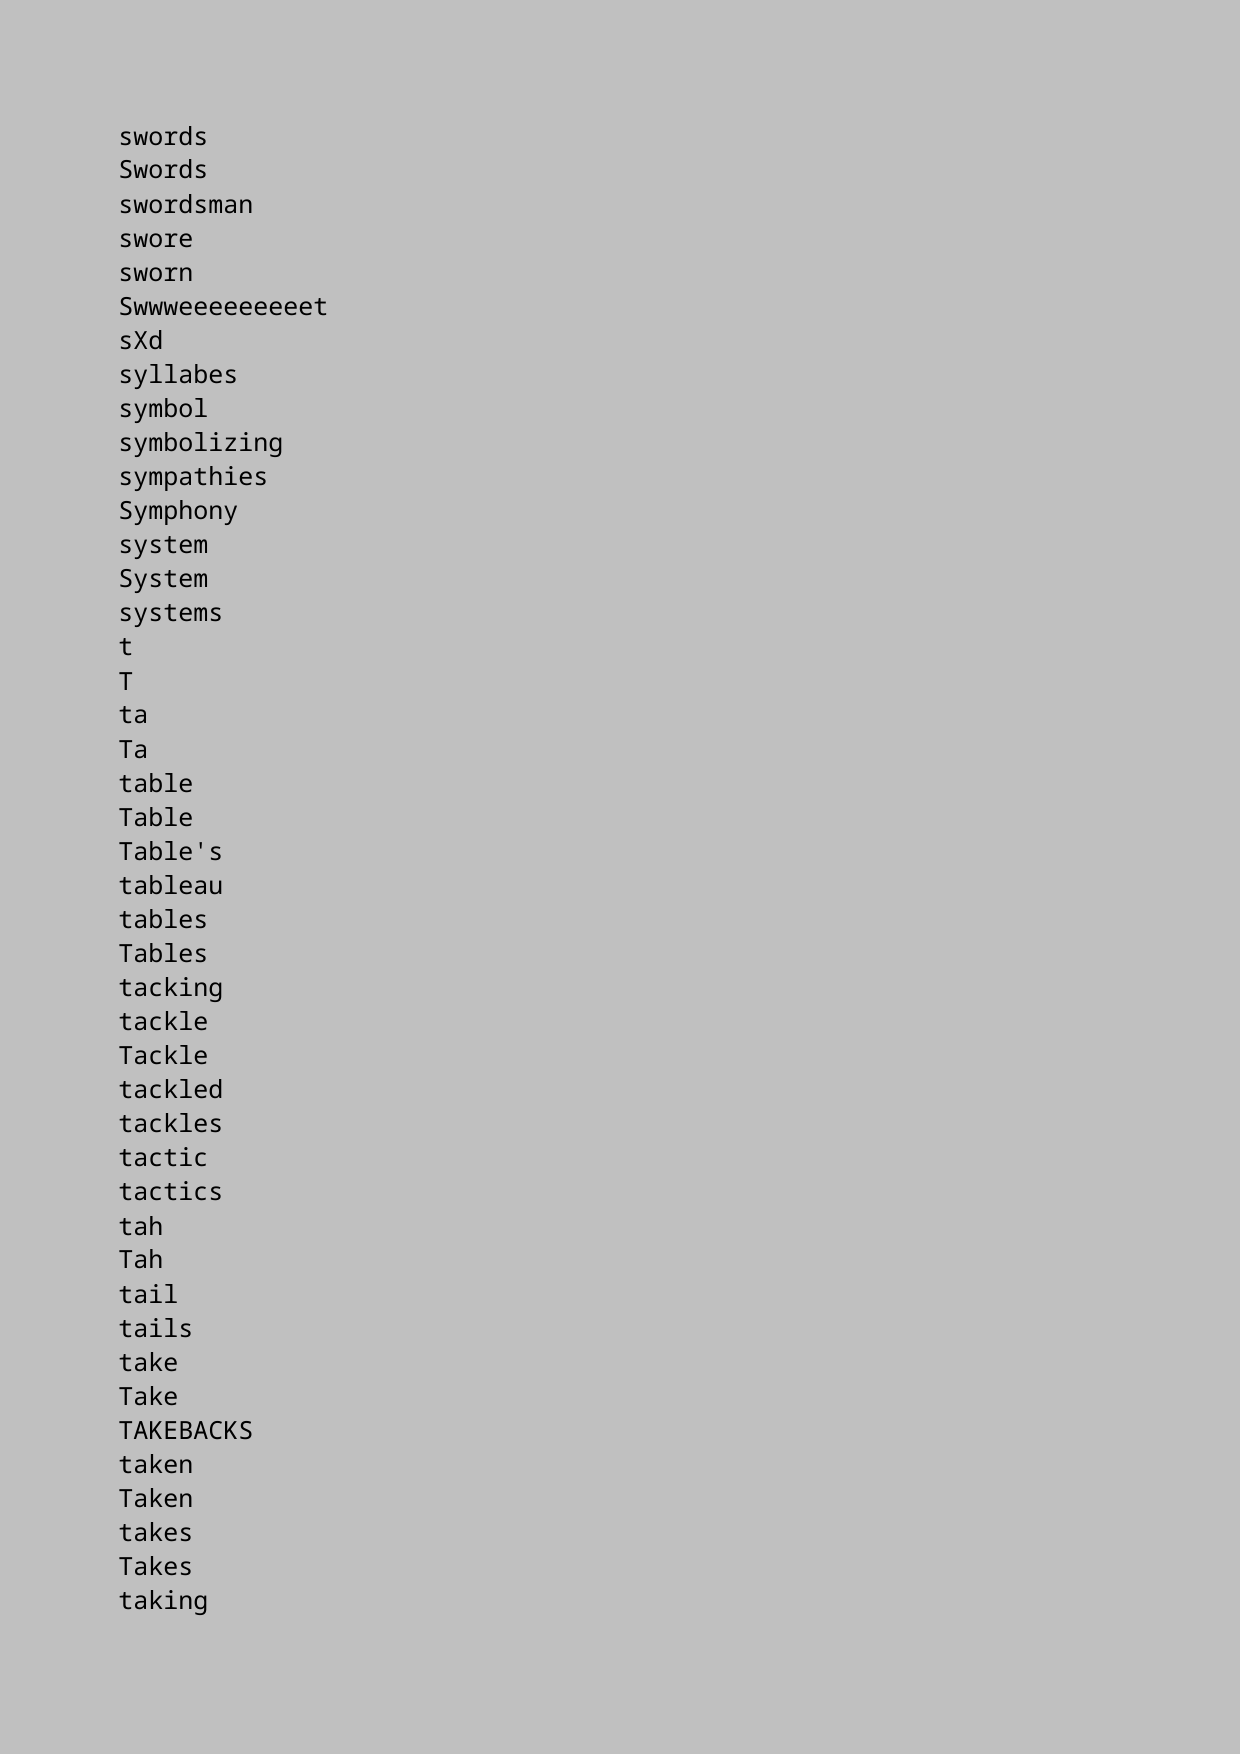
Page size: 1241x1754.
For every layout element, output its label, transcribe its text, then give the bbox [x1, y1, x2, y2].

text sworn [118, 254, 1122, 288]
text t [118, 629, 1122, 663]
text tactic [118, 1140, 1122, 1174]
text systems [118, 595, 1122, 629]
text Tables [118, 936, 1122, 970]
text tackled [118, 1072, 1122, 1106]
text tackle [118, 1004, 1122, 1038]
text tables [118, 902, 1122, 936]
text System [118, 561, 1122, 595]
text TAKEBACKS [118, 1412, 1122, 1447]
text ta [118, 697, 1122, 731]
text swordsman [118, 186, 1122, 220]
text table [118, 765, 1122, 799]
text tackles [118, 1106, 1122, 1140]
text syllabes [118, 357, 1122, 391]
text tactics [118, 1174, 1122, 1208]
text take [118, 1344, 1122, 1378]
text system [118, 527, 1122, 561]
text symbolizing [118, 425, 1122, 459]
text sXd [118, 322, 1122, 357]
text swords [118, 118, 1122, 152]
text Take [118, 1378, 1122, 1412]
text Tah [118, 1242, 1122, 1276]
text taking [118, 1583, 1122, 1617]
text Table [118, 799, 1122, 833]
text tails [118, 1310, 1122, 1344]
text takes [118, 1515, 1122, 1549]
text Takes [118, 1549, 1122, 1583]
text Symphony [118, 493, 1122, 527]
text Swords [118, 152, 1122, 186]
text tah [118, 1208, 1122, 1242]
text taken [118, 1447, 1122, 1481]
text sympathies [118, 459, 1122, 493]
text Table's [118, 833, 1122, 867]
text Tackle [118, 1038, 1122, 1072]
text Swwweeeeeeeeet [118, 288, 1122, 322]
text swore [118, 220, 1122, 254]
text Taken [118, 1481, 1122, 1515]
text tableau [118, 867, 1122, 902]
text tail [118, 1276, 1122, 1310]
text tacking [118, 970, 1122, 1004]
text symbol [118, 391, 1122, 425]
text Ta [118, 731, 1122, 765]
text T [118, 663, 1122, 697]
